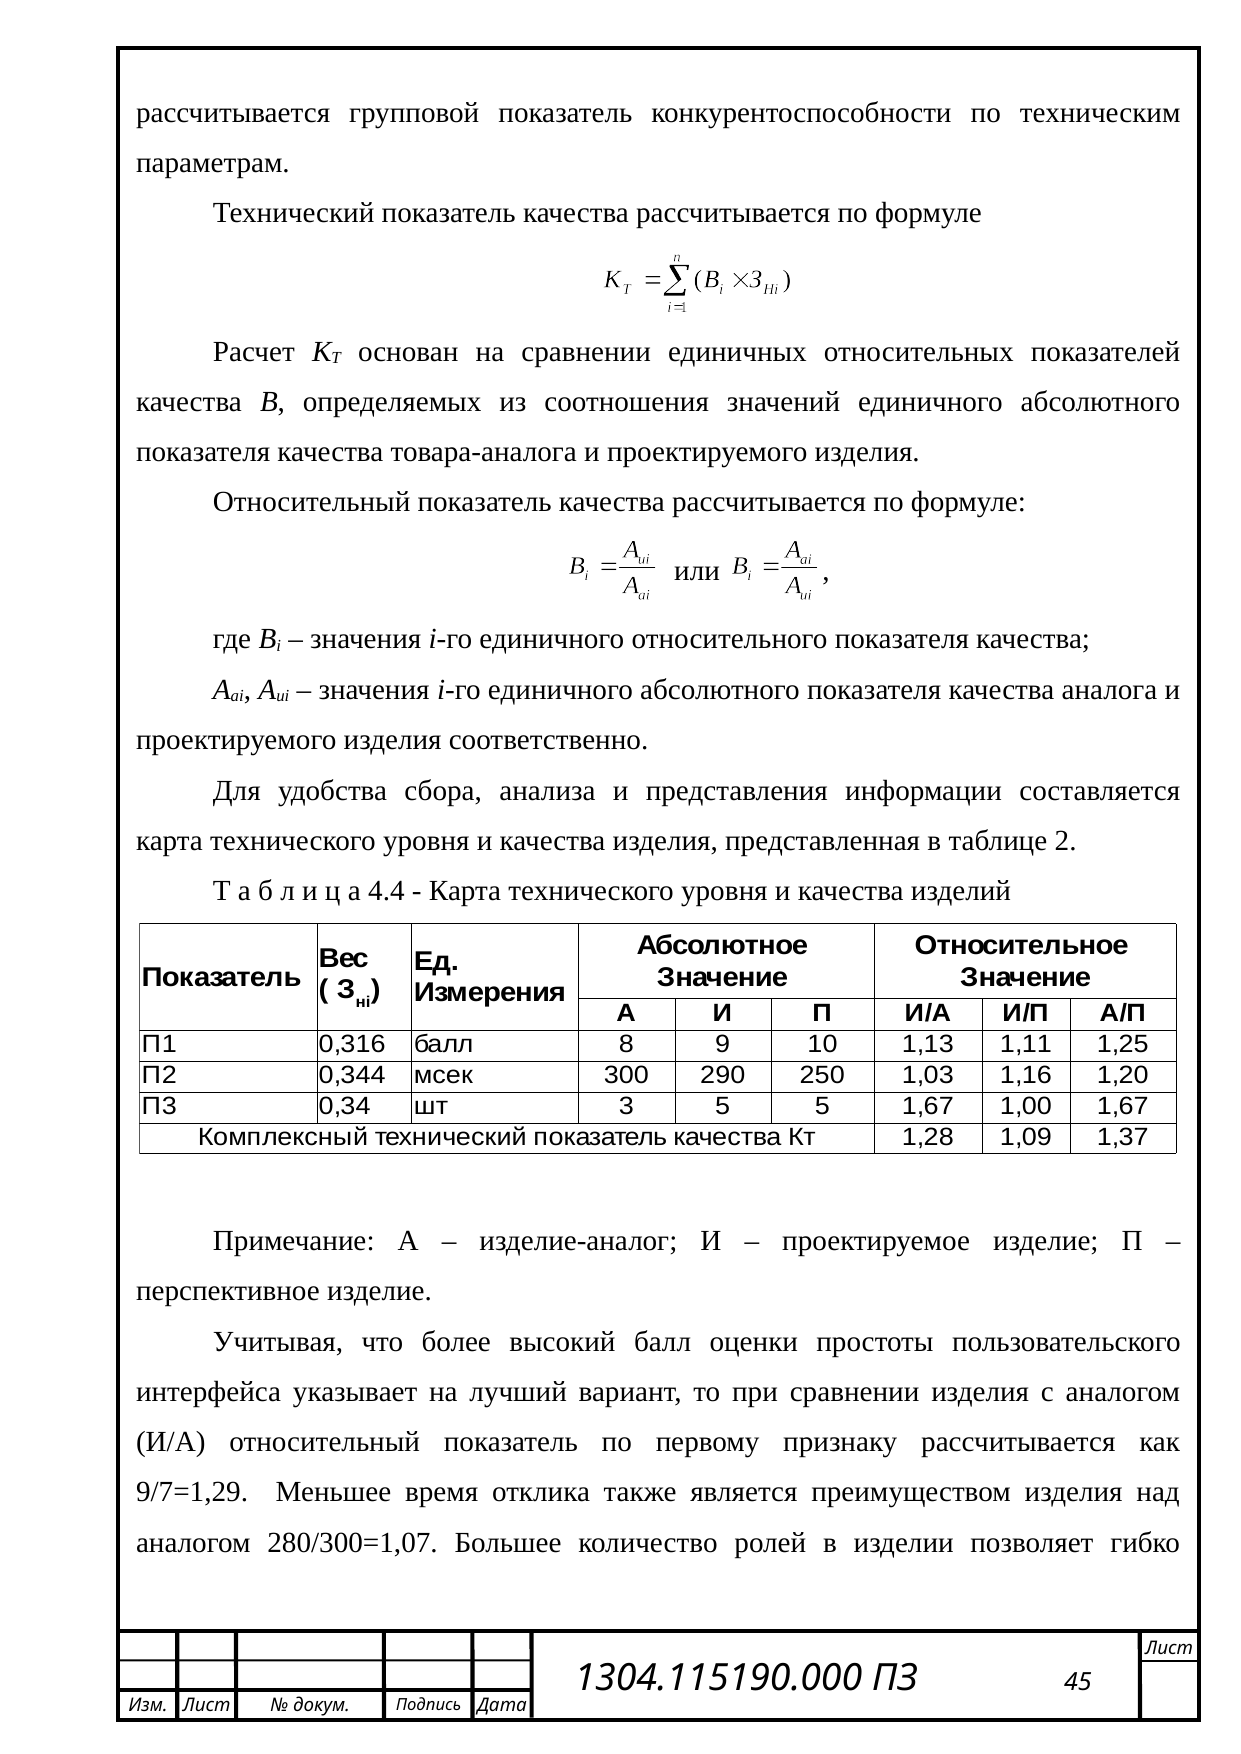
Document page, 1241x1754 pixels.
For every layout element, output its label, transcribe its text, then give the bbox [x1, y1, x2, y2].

text рассчитывается групповой показатель конкурентоспособности по техническим параметрам. [136, 95, 1181, 179]
text Расчет КТ основан на сравнении единичных относительных показателей качества В, определяемых из соотношения значений единичного абсолютного показателя качества товара-аналога и проектируемого изделия. [136, 334, 1181, 468]
text Ааi, Аиi – значения i-го единичного абсолютного показателя качества аналога и проектируемого изделия соответственно. [136, 672, 1181, 756]
text Технический показатель качества рассчитывается по формуле [136, 196, 1181, 229]
text или , [136, 535, 1181, 605]
text Учитывая, что более высокий балл оценки простоты пользовательского интерфейса указывает на лучший вариант, то при сравнении изделия с аналогом (И/А) относительный показатель по первому признаку рассчитывается как 9/7=1,29. Меньшее время отклика также является преимуществом изделия над аналогом 280/300=1,07. Большее количество ролей в изделии позволяет гибко [136, 1324, 1181, 1558]
text Т а б л и ц а 4.4 - Карта технического уровня и качества изделий [136, 873, 1181, 907]
text Относительный показатель качества рассчитывается по формуле: [136, 484, 1181, 518]
text Примечание: А – изделие-аналог; И – проектируемое изделие; П – перспективное изделие. [136, 1223, 1181, 1307]
text Для удобства сбора, анализа и представления информации составляется карта технического уровня и качества изделия, представленная в таблице 2. [136, 773, 1181, 856]
text где Вi – значения i-го единичного относительного показателя качества; [136, 622, 1181, 655]
